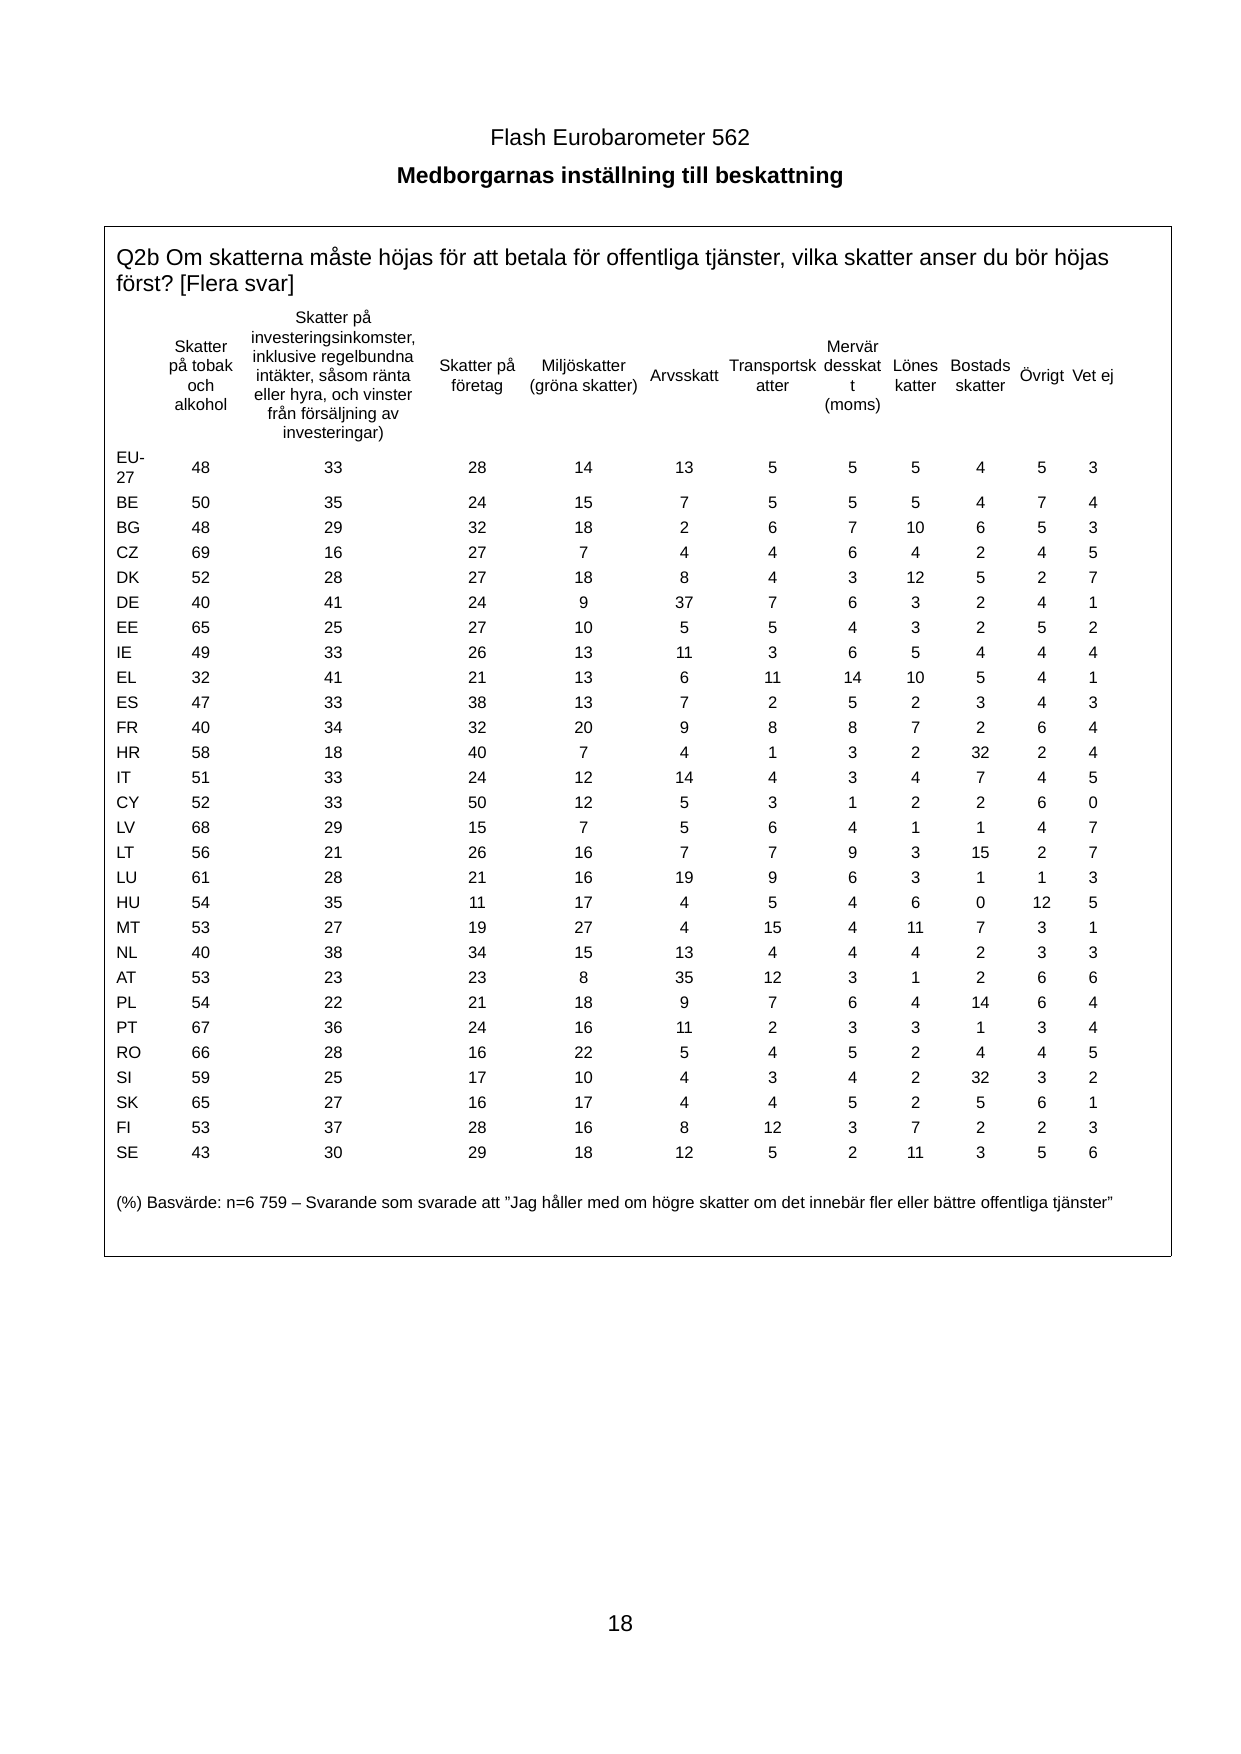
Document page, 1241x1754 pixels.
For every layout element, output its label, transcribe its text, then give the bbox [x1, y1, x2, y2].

table_cell 1 [1068, 665, 1118, 689]
table_cell 19 [430, 915, 524, 939]
table_cell 5 [819, 445, 886, 489]
table_cell 3 [1016, 1015, 1068, 1039]
table_cell 3 [945, 1140, 1016, 1164]
table_cell 5 [1068, 890, 1118, 914]
table_cell Vet ej [1068, 305, 1118, 445]
table_cell 14 [819, 665, 886, 689]
table_cell 6 [1016, 790, 1068, 814]
table_cell 5 [819, 1090, 886, 1114]
table_cell IT [113, 765, 165, 789]
table_cell 3 [819, 765, 886, 789]
table_cell 10 [524, 615, 643, 639]
table_cell 5 [945, 665, 1016, 689]
table_cell 7 [819, 515, 886, 539]
table_cell 19 [643, 865, 726, 889]
table_cell PT [113, 1015, 165, 1039]
table_cell 18 [236, 740, 430, 764]
table_cell 1 [886, 965, 945, 989]
table_cell 54 [165, 990, 236, 1014]
table_cell 7 [726, 840, 819, 864]
table_cell 5 [643, 790, 726, 814]
table_cell 48 [165, 515, 236, 539]
table_cell 3 [819, 965, 886, 989]
table_cell 2 [945, 540, 1016, 564]
table_cell 4 [1068, 715, 1118, 739]
table_cell 6 [819, 990, 886, 1014]
table_cell 23 [236, 965, 430, 989]
table_cell 4 [819, 915, 886, 939]
table_cell RO [113, 1040, 165, 1064]
table_cell 0 [945, 890, 1016, 914]
table_cell 3 [886, 1015, 945, 1039]
table_cell 12 [524, 790, 643, 814]
table_cell 16 [524, 865, 643, 889]
table_cell 16 [236, 540, 430, 564]
table_cell 18 [524, 515, 643, 539]
table_cell HU [113, 890, 165, 914]
table_cell 6 [1016, 965, 1068, 989]
table_cell 13 [524, 690, 643, 714]
table_cell 6 [945, 515, 1016, 539]
table_cell DE [113, 590, 165, 614]
table_cell 16 [524, 840, 643, 864]
table_cell 5 [726, 1140, 819, 1164]
table_cell 6 [1068, 965, 1118, 989]
table_cell 32 [430, 715, 524, 739]
table_cell 4 [886, 940, 945, 964]
table_cell 26 [430, 640, 524, 664]
table_cell SI [113, 1065, 165, 1089]
table_cell 67 [165, 1015, 236, 1039]
table_cell 37 [236, 1115, 430, 1139]
table_cell 16 [430, 1090, 524, 1114]
table_cell 1 [886, 815, 945, 839]
table_cell 4 [886, 540, 945, 564]
table_cell 7 [643, 490, 726, 514]
table_cell 3 [726, 790, 819, 814]
table_cell 35 [236, 890, 430, 914]
table_cell 24 [430, 490, 524, 514]
table_cell 17 [430, 1065, 524, 1089]
table_cell 1 [1068, 915, 1118, 939]
table_cell 1 [945, 815, 1016, 839]
table_cell 10 [886, 665, 945, 689]
table_cell 2 [819, 1140, 886, 1164]
table_cell 69 [165, 540, 236, 564]
table_cell 21 [430, 990, 524, 1014]
table_cell 4 [945, 1040, 1016, 1064]
table_cell 2 [886, 790, 945, 814]
table_cell 2 [1016, 565, 1068, 589]
table_cell 14 [643, 765, 726, 789]
table_cell 3 [886, 840, 945, 864]
table_cell 4 [1016, 1040, 1068, 1064]
table_cell LU [113, 865, 165, 889]
table_cell 5 [819, 490, 886, 514]
table_cell 4 [726, 540, 819, 564]
table_cell 3 [886, 615, 945, 639]
table_cell 3 [945, 690, 1016, 714]
table_cell 11 [726, 665, 819, 689]
table_cell 11 [643, 640, 726, 664]
table_cell 2 [643, 515, 726, 539]
table_cell DK [113, 565, 165, 589]
table_cell 8 [726, 715, 819, 739]
table_cell Skatter på tobak och alkohol [165, 305, 236, 445]
table_cell 6 [819, 865, 886, 889]
table_cell 5 [643, 815, 726, 839]
table_cell 4 [945, 640, 1016, 664]
table_cell 4 [643, 1090, 726, 1114]
table_cell NL [113, 940, 165, 964]
table_cell 15 [524, 490, 643, 514]
table_cell 4 [819, 1065, 886, 1089]
table_cell 11 [430, 890, 524, 914]
table_cell 65 [165, 1090, 236, 1114]
table_cell 4 [1016, 815, 1068, 839]
table_cell Miljöskatter (gröna skatter) [524, 305, 643, 445]
table_cell 6 [1016, 990, 1068, 1014]
table_cell 5 [1068, 765, 1118, 789]
table_cell 28 [236, 865, 430, 889]
table_cell 13 [524, 665, 643, 689]
table_cell 59 [165, 1065, 236, 1089]
table_cell 52 [165, 790, 236, 814]
table_cell FR [113, 715, 165, 739]
table_cell 33 [236, 790, 430, 814]
table_cell 6 [886, 890, 945, 914]
table_cell 5 [1016, 445, 1068, 489]
table_cell 4 [1068, 990, 1118, 1014]
table_cell 21 [430, 865, 524, 889]
table_cell 15 [945, 840, 1016, 864]
table_cell 3 [726, 640, 819, 664]
table_cell 5 [886, 640, 945, 664]
table_cell 27 [430, 615, 524, 639]
table_cell 6 [1016, 715, 1068, 739]
table_cell 5 [945, 1090, 1016, 1114]
table_cell 50 [165, 490, 236, 514]
table_cell 53 [165, 1115, 236, 1139]
table_cell 4 [1016, 590, 1068, 614]
table_cell 2 [886, 1090, 945, 1114]
table_cell 53 [165, 915, 236, 939]
table_cell 35 [236, 490, 430, 514]
table_cell 2 [1016, 840, 1068, 864]
table_header Q2b Om skatterna måste höjas för att betala för offentliga tjänster, vilka skatter anser du bör höjas först? [Flera svar] [113, 235, 1118, 305]
table_cell 4 [819, 940, 886, 964]
table_cell 14 [524, 445, 643, 489]
table_cell 4 [643, 1065, 726, 1089]
table_cell 7 [643, 840, 726, 864]
table_cell 35 [643, 965, 726, 989]
table_cell 27 [430, 565, 524, 589]
table_cell 2 [1016, 740, 1068, 764]
table_cell 2 [726, 690, 819, 714]
table_cell 2 [945, 615, 1016, 639]
table_cell 6 [643, 665, 726, 689]
table_cell 4 [726, 1040, 819, 1064]
table_cell 4 [945, 490, 1016, 514]
table_cell 32 [165, 665, 236, 689]
table_cell 5 [726, 890, 819, 914]
table_cell 4 [1016, 540, 1068, 564]
table_cell 4 [1016, 665, 1068, 689]
table_cell 3 [1016, 915, 1068, 939]
table_cell 22 [524, 1040, 643, 1064]
table_cell 7 [643, 690, 726, 714]
table_cell 2 [945, 1115, 1016, 1139]
table_cell 27 [236, 915, 430, 939]
table_cell 50 [430, 790, 524, 814]
table_cell 2 [886, 690, 945, 714]
table_cell Skatter på företag [430, 305, 524, 445]
table_cell 24 [430, 590, 524, 614]
table_cell 8 [643, 1115, 726, 1139]
table_cell 5 [1016, 615, 1068, 639]
table_cell 2 [886, 1040, 945, 1064]
table_cell 6 [819, 640, 886, 664]
table_cell 4 [1016, 640, 1068, 664]
table_cell 2 [726, 1015, 819, 1039]
table_cell 15 [524, 940, 643, 964]
table_cell 4 [643, 740, 726, 764]
table_cell 7 [1016, 490, 1068, 514]
table_cell 5 [643, 1040, 726, 1064]
table_cell Bostadsskatter [945, 305, 1016, 445]
table_cell AT [113, 965, 165, 989]
table_cell 3 [1068, 515, 1118, 539]
table_cell 11 [886, 1140, 945, 1164]
table_cell 41 [236, 665, 430, 689]
table_cell 1 [1068, 590, 1118, 614]
table_cell 7 [1068, 840, 1118, 864]
table_cell 22 [236, 990, 430, 1014]
table_cell 29 [236, 515, 430, 539]
table_cell 13 [524, 640, 643, 664]
table_cell 8 [819, 715, 886, 739]
table_cell 34 [236, 715, 430, 739]
table_cell 54 [165, 890, 236, 914]
table_cell 13 [643, 445, 726, 489]
table_cell 3 [886, 865, 945, 889]
table_cell 15 [726, 915, 819, 939]
table_cell 5 [886, 445, 945, 489]
table_cell 4 [1016, 690, 1068, 714]
table_cell 61 [165, 865, 236, 889]
table_cell 6 [1016, 1090, 1068, 1114]
table_cell 48 [165, 445, 236, 489]
table_cell 9 [524, 590, 643, 614]
table_cell 16 [524, 1115, 643, 1139]
table_cell 25 [236, 615, 430, 639]
table_cell 32 [430, 515, 524, 539]
table_cell SE [113, 1140, 165, 1164]
table_cell 12 [524, 765, 643, 789]
table_cell CY [113, 790, 165, 814]
table_cell 1 [945, 1015, 1016, 1039]
table_cell 52 [165, 565, 236, 589]
table_cell 2 [945, 965, 1016, 989]
table_cell 3 [1016, 1065, 1068, 1089]
table_cell 2 [1016, 1115, 1068, 1139]
table_cell 4 [819, 815, 886, 839]
table_cell 6 [819, 590, 886, 614]
table_cell 1 [819, 790, 886, 814]
table_cell 10 [886, 515, 945, 539]
table_cell 5 [819, 690, 886, 714]
table_cell Skatter på investeringsinkomster, inklusive regelbundna intäkter, såsom ränta eller hyra, och vinster från försäljning av investeringar) [236, 305, 430, 445]
table_cell 4 [726, 1090, 819, 1114]
table_cell 33 [236, 445, 430, 489]
table_cell 4 [1016, 765, 1068, 789]
table_cell 3 [819, 1115, 886, 1139]
table_cell 40 [165, 715, 236, 739]
table_cell 15 [430, 815, 524, 839]
table_cell 43 [165, 1140, 236, 1164]
table_cell 2 [1068, 615, 1118, 639]
table_cell EL [113, 665, 165, 689]
table_cell 29 [430, 1140, 524, 1164]
table_cell 56 [165, 840, 236, 864]
table_cell 21 [236, 840, 430, 864]
table_cell 7 [726, 590, 819, 614]
table_cell 12 [726, 965, 819, 989]
table_cell 28 [236, 1040, 430, 1064]
table_cell 18 [524, 990, 643, 1014]
table_cell 7 [726, 990, 819, 1014]
table_cell 5 [819, 1040, 886, 1064]
table_cell 17 [524, 1090, 643, 1114]
table_cell 28 [430, 445, 524, 489]
table_cell 11 [886, 915, 945, 939]
table_cell 2 [1068, 1065, 1118, 1089]
table_cell 3 [1068, 865, 1118, 889]
table_cell Mervärdesskatt (moms) [819, 305, 886, 445]
table_cell 3 [819, 740, 886, 764]
table_cell 7 [945, 765, 1016, 789]
table_cell 24 [430, 765, 524, 789]
table_cell 4 [1068, 1015, 1118, 1039]
table_cell 7 [945, 915, 1016, 939]
table_cell CZ [113, 540, 165, 564]
table_cell 5 [945, 565, 1016, 589]
table_cell 30 [236, 1140, 430, 1164]
table_cell 3 [1016, 940, 1068, 964]
table_cell 5 [1016, 515, 1068, 539]
table_cell 1 [726, 740, 819, 764]
table_cell SK [113, 1090, 165, 1114]
table_cell 2 [945, 790, 1016, 814]
table_cell 4 [1068, 740, 1118, 764]
table_cell 2 [886, 1065, 945, 1089]
table_cell 7 [886, 1115, 945, 1139]
table_cell LT [113, 840, 165, 864]
table_cell 41 [236, 590, 430, 614]
table_cell 3 [1068, 690, 1118, 714]
table_cell 32 [945, 1065, 1016, 1089]
table_cell 36 [236, 1015, 430, 1039]
table_cell PL [113, 990, 165, 1014]
table_cell 20 [524, 715, 643, 739]
table_cell IE [113, 640, 165, 664]
table_cell 2 [945, 940, 1016, 964]
table_cell 5 [1068, 1040, 1118, 1064]
table_cell Övrigt [1016, 305, 1068, 445]
table_cell 6 [819, 540, 886, 564]
table_cell 16 [430, 1040, 524, 1064]
table_cell 4 [819, 615, 886, 639]
table_cell Löneskatter [886, 305, 945, 445]
table_cell 12 [886, 565, 945, 589]
table_cell 26 [430, 840, 524, 864]
table_cell 66 [165, 1040, 236, 1064]
table_cell Transportskatter [726, 305, 819, 445]
table_cell 16 [524, 1015, 643, 1039]
table_cell 8 [643, 565, 726, 589]
table_cell 7 [524, 740, 643, 764]
table_cell 24 [430, 1015, 524, 1039]
table_cell 12 [1016, 890, 1068, 914]
table_cell 32 [945, 740, 1016, 764]
table_cell EE [113, 615, 165, 639]
table_cell HR [113, 740, 165, 764]
table_cell 9 [726, 865, 819, 889]
table_cell 3 [1068, 445, 1118, 489]
table_cell 3 [819, 565, 886, 589]
table_cell 5 [726, 615, 819, 639]
table_cell 4 [1068, 490, 1118, 514]
table_cell 4 [726, 940, 819, 964]
table_cell 8 [524, 965, 643, 989]
table_cell 37 [643, 590, 726, 614]
table_cell 3 [819, 1015, 886, 1039]
table_cell 28 [236, 565, 430, 589]
table_cell BG [113, 515, 165, 539]
table_cell 4 [819, 890, 886, 914]
table_cell 13 [643, 940, 726, 964]
table_cell 27 [236, 1090, 430, 1114]
table_cell 23 [430, 965, 524, 989]
table_cell 7 [886, 715, 945, 739]
table_cell 4 [643, 890, 726, 914]
table_cell 4 [945, 445, 1016, 489]
table_cell 17 [524, 890, 643, 914]
table_cell 1 [1016, 865, 1068, 889]
table_cell 25 [236, 1065, 430, 1089]
table_cell 5 [726, 490, 819, 514]
table_cell 6 [726, 515, 819, 539]
table_cell 40 [165, 590, 236, 614]
table_cell ES [113, 690, 165, 714]
table_cell 27 [430, 540, 524, 564]
table_cell Arvsskatt [643, 305, 726, 445]
table_cell 4 [1068, 640, 1118, 664]
table_cell FI [113, 1115, 165, 1139]
table_cell BE [113, 490, 165, 514]
table_cell 4 [726, 565, 819, 589]
table_cell (%) Basvärde: n=6 759 – Svarande som svarade att ”Jag håller med om högre skatter om det innebär fler eller bättre offentliga tjänster” [113, 1190, 1118, 1214]
table_cell 40 [165, 940, 236, 964]
table_cell 38 [236, 940, 430, 964]
table_cell 0 [1068, 790, 1118, 814]
table_cell 12 [643, 1140, 726, 1164]
table_cell 33 [236, 765, 430, 789]
table_cell 7 [524, 815, 643, 839]
table_cell 18 [524, 565, 643, 589]
table_cell 29 [236, 815, 430, 839]
table_cell 4 [643, 915, 726, 939]
table_cell 9 [643, 715, 726, 739]
table_cell 2 [945, 715, 1016, 739]
table_cell MT [113, 915, 165, 939]
table_cell 5 [1068, 540, 1118, 564]
table_cell 33 [236, 640, 430, 664]
table_cell 65 [165, 615, 236, 639]
table_cell 12 [726, 1115, 819, 1139]
table_cell [113, 1165, 1118, 1189]
table_cell 3 [1068, 940, 1118, 964]
table_cell 28 [430, 1115, 524, 1139]
table_cell 53 [165, 965, 236, 989]
table_cell 7 [1068, 815, 1118, 839]
table_cell EU-27 [113, 445, 165, 489]
table_cell 38 [430, 690, 524, 714]
table_cell 5 [726, 445, 819, 489]
table_cell 4 [726, 765, 819, 789]
table_cell 3 [726, 1065, 819, 1089]
table_cell 3 [1068, 1115, 1118, 1139]
table_cell 5 [1016, 1140, 1068, 1164]
table_cell 9 [819, 840, 886, 864]
table_cell 6 [726, 815, 819, 839]
table_cell 49 [165, 640, 236, 664]
table_cell 10 [524, 1065, 643, 1089]
table_cell 34 [430, 940, 524, 964]
table_cell 14 [945, 990, 1016, 1014]
table_cell 4 [886, 765, 945, 789]
table_cell 58 [165, 740, 236, 764]
table_cell 7 [1068, 565, 1118, 589]
table_cell 9 [643, 990, 726, 1014]
table_cell 6 [1068, 1140, 1118, 1164]
table_cell 5 [643, 615, 726, 639]
table_cell 2 [945, 590, 1016, 614]
table_cell LV [113, 815, 165, 839]
table_cell 1 [945, 865, 1016, 889]
table_cell [113, 305, 165, 445]
table_cell 11 [643, 1015, 726, 1039]
table_cell 47 [165, 690, 236, 714]
table_cell 4 [886, 990, 945, 1014]
table_cell 21 [430, 665, 524, 689]
table_cell 1 [1068, 1090, 1118, 1114]
table_cell 40 [430, 740, 524, 764]
table_cell 27 [524, 915, 643, 939]
table_cell 51 [165, 765, 236, 789]
table_cell 33 [236, 690, 430, 714]
table_cell 5 [886, 490, 945, 514]
table_cell 4 [643, 540, 726, 564]
table_cell 7 [524, 540, 643, 564]
table_cell 68 [165, 815, 236, 839]
table_cell 18 [524, 1140, 643, 1164]
table_cell 3 [886, 590, 945, 614]
table_cell 2 [886, 740, 945, 764]
